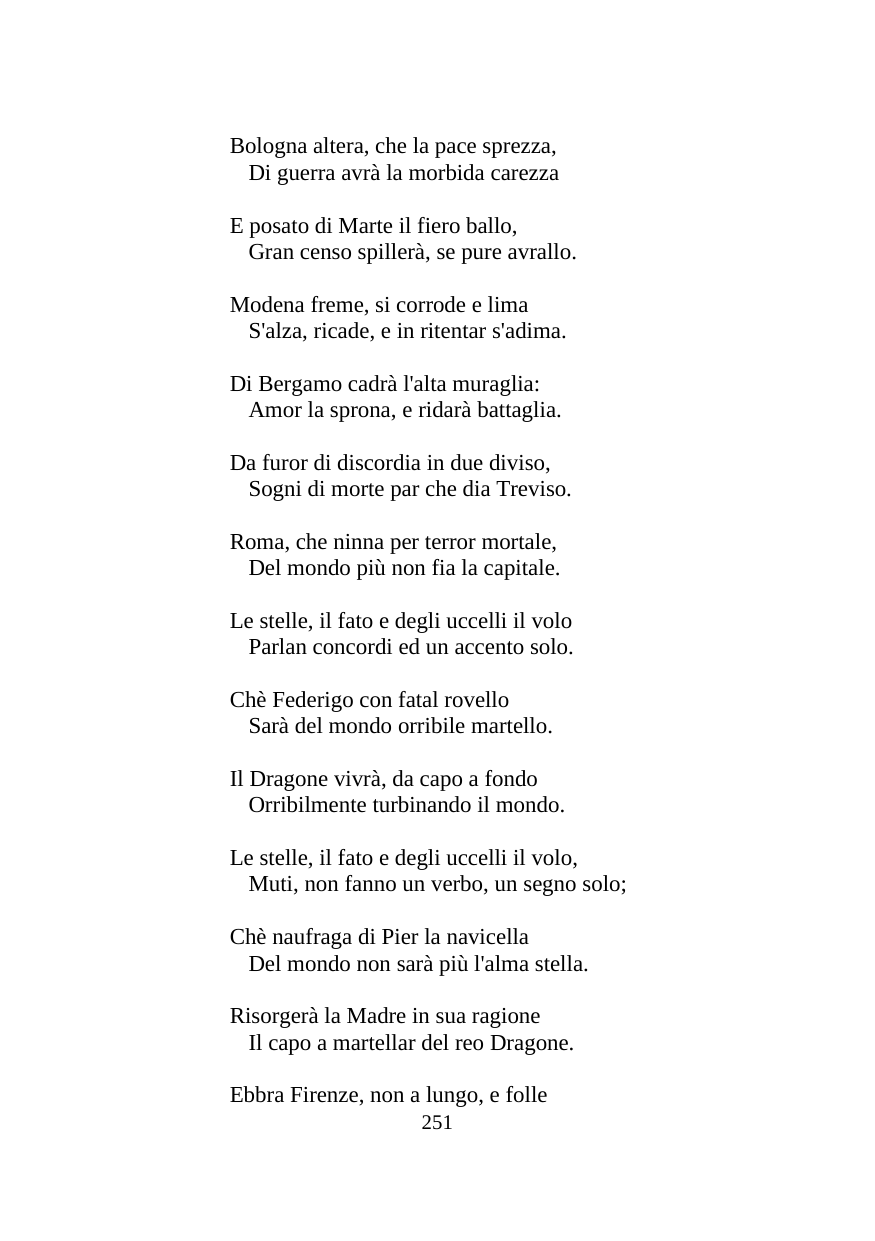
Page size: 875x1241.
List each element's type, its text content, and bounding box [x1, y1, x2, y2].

text Bologna altera, che la pace sprezza, [200, 133, 768, 159]
text Il capo a martellar del reo Dragone. [219, 1029, 768, 1055]
text Le stelle, il fato e degli uccelli il volo [200, 607, 768, 633]
text Muti, non fanno un verbo, un segno solo; [219, 871, 768, 897]
text Ebbra Firenze, non a lungo, e folle [200, 1081, 768, 1108]
text Il Dragone vivrà, da capo a fondo [200, 765, 768, 791]
text Sogni di morte par che dia Treviso. [219, 475, 768, 502]
text Roma, che ninna per terror mortale, [200, 528, 768, 554]
text Le stelle, il fato e degli uccelli il volo, [200, 844, 768, 871]
text Chè Federigo con fatal rovello [200, 686, 768, 712]
text S'alza, ricade, e in ritentar s'adima. [219, 317, 768, 343]
text Del mondo non sarà più l'alma stella. [219, 949, 768, 976]
text Di guerra avrà la morbida carezza [219, 159, 768, 185]
text Parlan concordi ed un accento solo. [219, 633, 768, 660]
text Di Bergamo cadrà l'alta muraglia: [200, 370, 768, 396]
text E posato di Marte il fiero ballo, [200, 212, 768, 238]
text Modena freme, si corrode e lima [200, 291, 768, 317]
text Orribilmente turbinando il mondo. [219, 791, 768, 818]
text Gran censo spillerà, se pure avrallo. [219, 238, 768, 264]
text Da furor di discordia in due diviso, [200, 449, 768, 475]
text Sarà del mondo orribile martello. [219, 712, 768, 739]
text Del mondo più non fia la capitale. [219, 554, 768, 581]
text Chè naufraga di Pier la navicella [200, 923, 768, 949]
text Risorgerà la Madre in sua ragione [200, 1002, 768, 1029]
text Amor la sprona, e ridarà battaglia. [219, 396, 768, 422]
